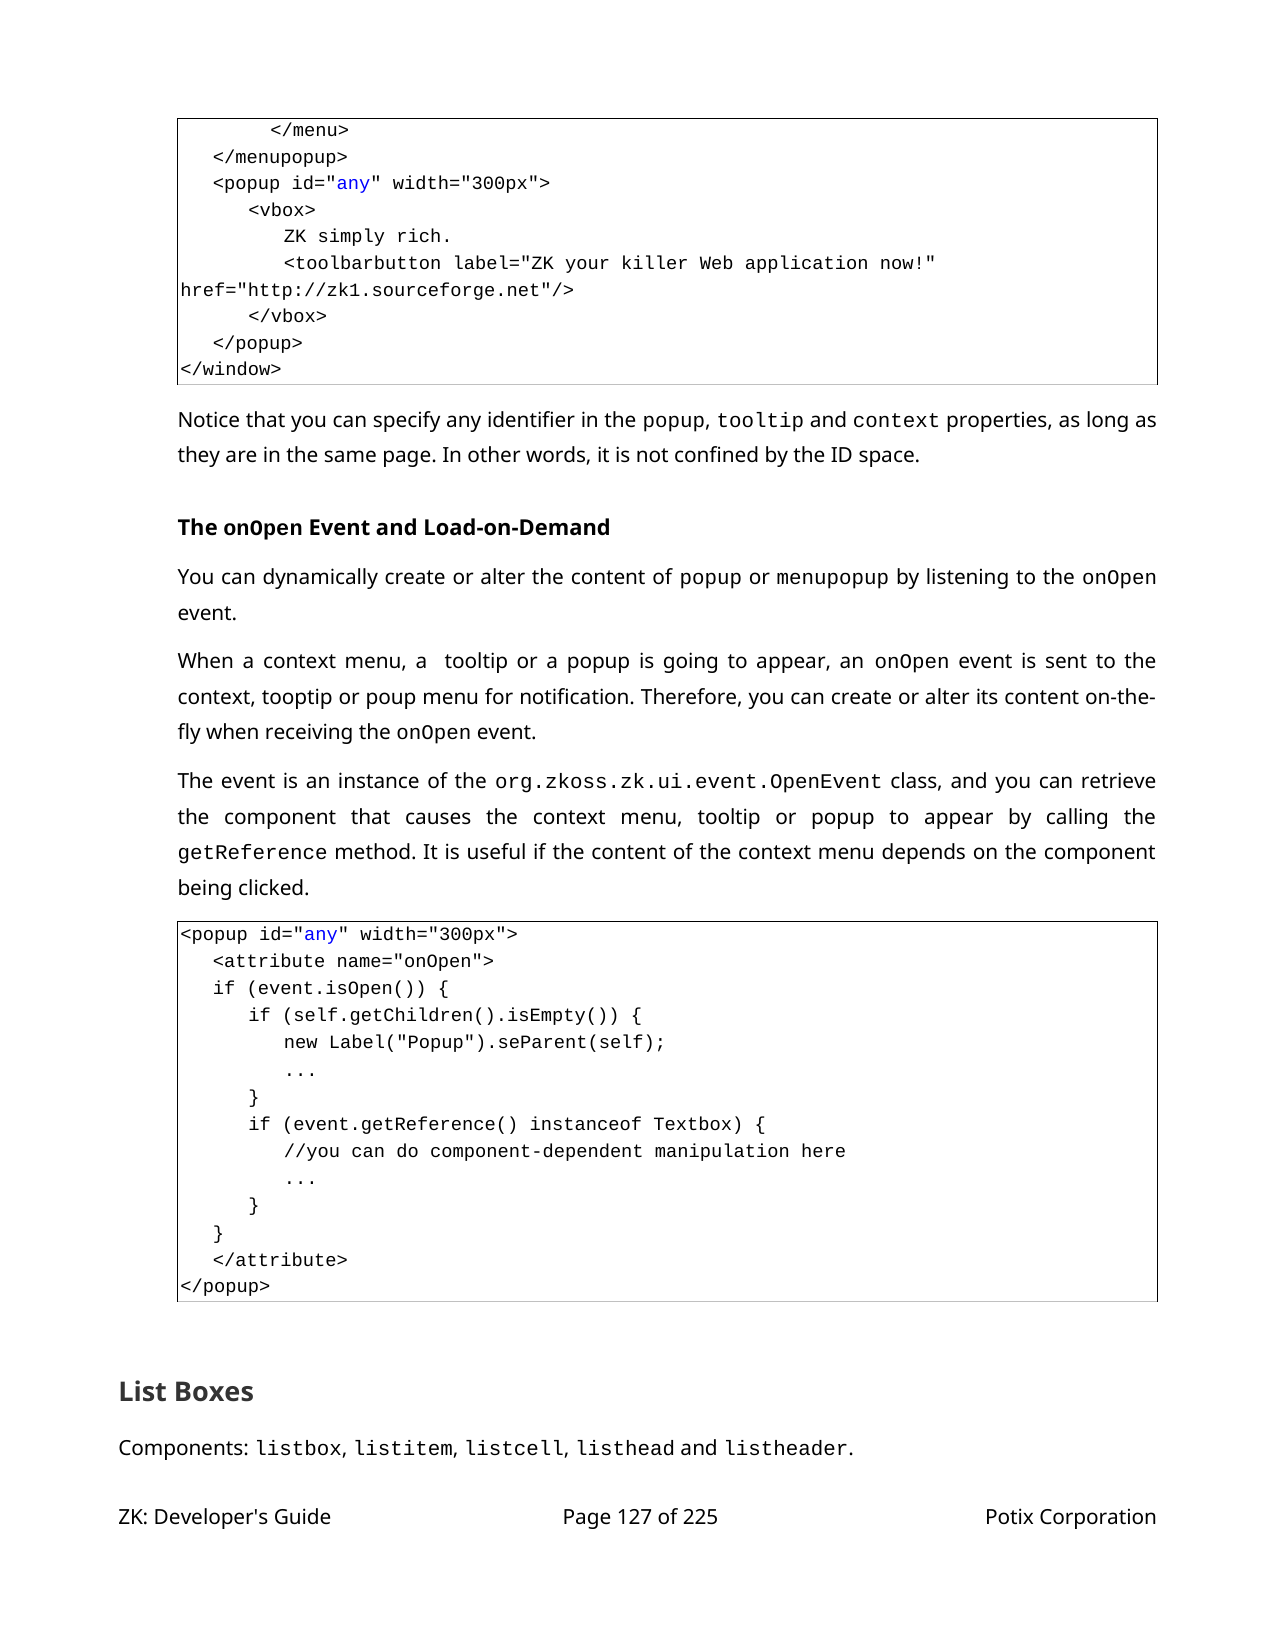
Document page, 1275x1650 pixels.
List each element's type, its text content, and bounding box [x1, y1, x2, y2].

text if (event.getReference() instanceof Textbox) { [178, 1112, 1157, 1136]
text if (self.getChildren().isEmpty()) { [178, 1003, 1157, 1027]
subtitle The onOpen Event and Load-on-Demand [177, 511, 1157, 541]
text </menu> </menupopup> <popup id="any" width="300px"> <vbox> ZK simply rich. <toolbarbutton label="ZK your killer Web application now!" href="http://zk1.sourceforge.net"/> </vbox> </popup> </window> [178, 119, 1157, 384]
text } [178, 1221, 1157, 1245]
text if (event.isOpen()) { [178, 976, 1157, 1000]
text <popup id="any" width="300px"> [178, 922, 1157, 946]
text new Label("Popup").seParent(self); [178, 1030, 1157, 1054]
text Components: listbox, listitem, listcell, listhead and listheader. [118, 1433, 1157, 1461]
text Notice that you can specify any identifier in the popup, tooltip and context properties, as long as they are in the same page. In other words, it is not confined by the ID space. [177, 405, 1157, 469]
text } [178, 1084, 1157, 1109]
text The event is an instance of the org.zkoss.zk.ui.event.OpenEvent class, and you can retrieve the component that causes the context menu, tooltip or popup to appear by calling the getReference method. It is useful if the content of the context menu depends on the component being clicked. [177, 766, 1157, 901]
text ... [178, 1166, 1157, 1190]
text //you can do component-dependent manipulation here [178, 1139, 1157, 1163]
text You can dynamically create or alter the content of popup or menupopup by listening to the onOpen event. [177, 562, 1157, 626]
text } [178, 1193, 1157, 1218]
text <attribute name="onOpen"> [178, 949, 1157, 973]
subtitle List Boxes [118, 1372, 1157, 1409]
text </attribute> </popup> [178, 1248, 1157, 1301]
text When a context menu, a tooltip or a popup is going to appear, an onOpen event is sent to the context, tooptip or poup menu for notification. Therefore, you can create or alter its content on-the-fly when receiving the onOpen event. [177, 646, 1157, 746]
text ... [178, 1057, 1157, 1082]
